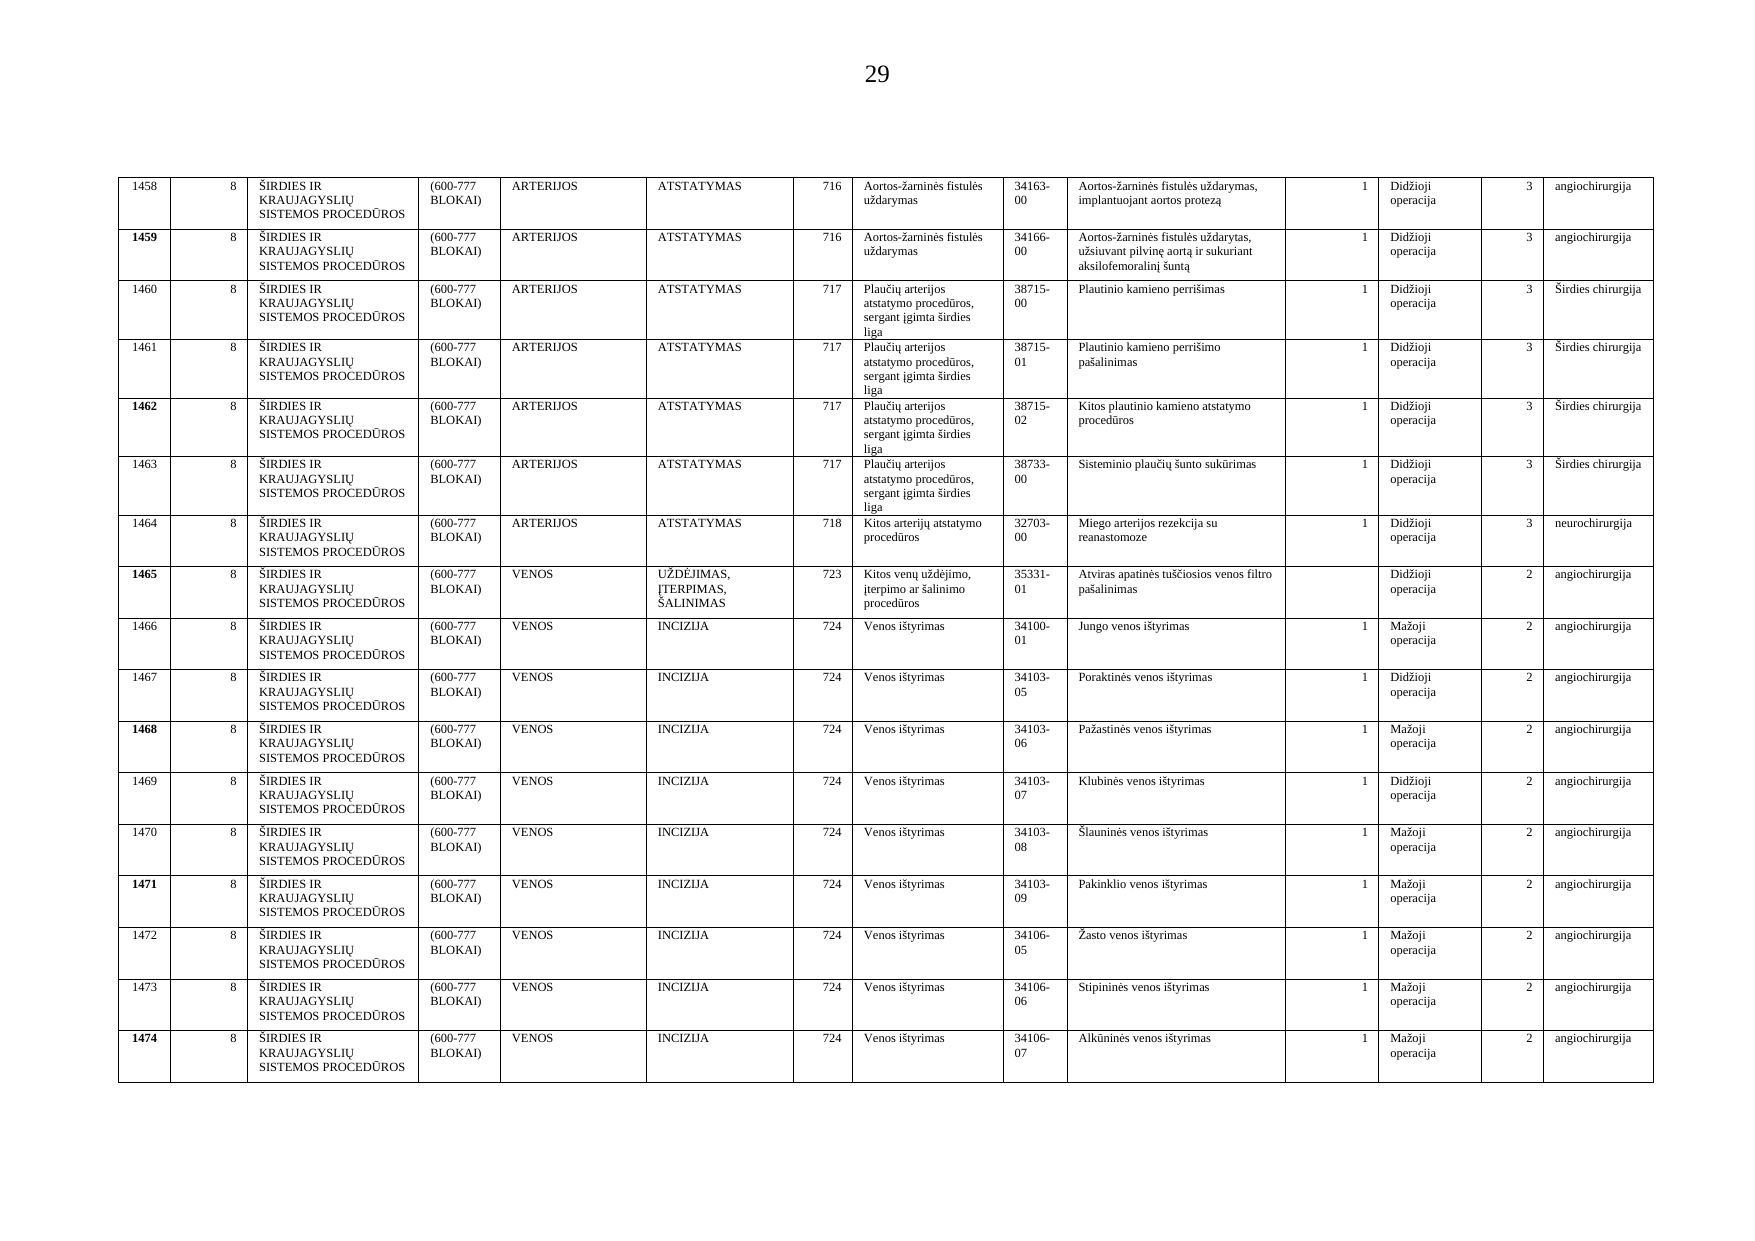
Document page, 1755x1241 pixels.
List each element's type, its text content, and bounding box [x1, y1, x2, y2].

table_cell VENOS [501, 928, 646, 978]
table_cell 1 [1286, 928, 1378, 978]
table_cell 1 [1286, 876, 1378, 927]
table_cell (600-777 BLOKAI) [419, 516, 500, 566]
table_cell (600-777 BLOKAI) [419, 670, 500, 721]
table_cell 1467 [119, 670, 170, 721]
table_cell (600-777 BLOKAI) [419, 281, 500, 339]
table_cell 717 [794, 399, 852, 456]
table_cell 1473 [119, 980, 170, 1030]
table_cell ŠIRDIES IR KRAUJAGYSLIŲ SISTEMOS PROCEDŪROS [248, 670, 418, 721]
table_cell INCIZIJA [647, 773, 793, 824]
table_cell 34106-07 [1004, 1031, 1067, 1082]
table_cell ŠIRDIES IR KRAUJAGYSLIŲ SISTEMOS PROCEDŪROS [248, 619, 418, 669]
table_cell Venos ištyrimas [853, 980, 1003, 1030]
table_cell (600-777 BLOKAI) [419, 178, 500, 229]
table_cell 724 [794, 825, 852, 875]
table_cell 724 [794, 1031, 852, 1082]
table_cell Kitos arterijų atstatymo procedūros [853, 516, 1003, 566]
table_cell Venos ištyrimas [853, 876, 1003, 927]
table_cell 8 [171, 399, 247, 456]
table_cell 1474 [119, 1031, 170, 1082]
table_cell 38733-00 [1004, 457, 1067, 514]
table_cell 716 [794, 230, 852, 280]
table_cell 2 [1482, 619, 1543, 669]
table_cell [1286, 567, 1378, 618]
table_cell 8 [171, 773, 247, 824]
table_cell (600-777 BLOKAI) [419, 825, 500, 875]
table_cell 1 [1286, 619, 1378, 669]
table_cell Plautinio kamieno perrišimas [1068, 281, 1285, 339]
table_cell ŠIRDIES IR KRAUJAGYSLIŲ SISTEMOS PROCEDŪROS [248, 281, 418, 339]
table_cell Kitos venų uždėjimo, įterpimo ar šalinimo procedūros [853, 567, 1003, 618]
table_cell 1 [1286, 281, 1378, 339]
table_cell Aortos-žarninės fistulės uždarymas [853, 178, 1003, 229]
table_cell 1472 [119, 928, 170, 978]
table_cell Mažoji operacija [1379, 876, 1481, 927]
table_cell 3 [1482, 281, 1543, 339]
table_cell 34166-00 [1004, 230, 1067, 280]
table_cell Poraktinės venos ištyrimas [1068, 670, 1285, 721]
table_cell ŠIRDIES IR KRAUJAGYSLIŲ SISTEMOS PROCEDŪROS [248, 399, 418, 456]
table_cell 1 [1286, 722, 1378, 772]
table_cell 1 [1286, 825, 1378, 875]
table_cell ŠIRDIES IR KRAUJAGYSLIŲ SISTEMOS PROCEDŪROS [248, 230, 418, 280]
table_cell Aortos-žarninės fistulės uždarymas, implantuojant aortos protezą [1068, 178, 1285, 229]
table_cell 2 [1482, 670, 1543, 721]
table_cell 34103-09 [1004, 876, 1067, 927]
table_cell 8 [171, 567, 247, 618]
table_cell 724 [794, 722, 852, 772]
table_cell ARTERIJOS [501, 457, 646, 514]
table_cell 3 [1482, 340, 1543, 397]
table_cell (600-777 BLOKAI) [419, 1031, 500, 1082]
table_cell Didžioji operacija [1379, 230, 1481, 280]
table_cell 1458 [119, 178, 170, 229]
table_cell Didžioji operacija [1379, 773, 1481, 824]
table_cell Mažoji operacija [1379, 619, 1481, 669]
table_cell 717 [794, 457, 852, 514]
table_cell VENOS [501, 670, 646, 721]
table_cell Klubinės venos ištyrimas [1068, 773, 1285, 824]
table_cell 1 [1286, 773, 1378, 824]
table_cell 3 [1482, 516, 1543, 566]
table_cell 2 [1482, 722, 1543, 772]
table_cell angiochirurgija [1544, 567, 1653, 618]
table_cell Kitos plautinio kamieno atstatymo procedūros [1068, 399, 1285, 456]
table_cell ATSTATYMAS [647, 230, 793, 280]
table_cell ŠIRDIES IR KRAUJAGYSLIŲ SISTEMOS PROCEDŪROS [248, 722, 418, 772]
table_cell INCIZIJA [647, 928, 793, 978]
table_cell Didžioji operacija [1379, 516, 1481, 566]
table_cell Stipininės venos ištyrimas [1068, 980, 1285, 1030]
table_cell 8 [171, 281, 247, 339]
table_cell 1 [1286, 230, 1378, 280]
table_cell 2 [1482, 773, 1543, 824]
table_cell 1 [1286, 670, 1378, 721]
table_cell 2 [1482, 876, 1543, 927]
table_cell Mažoji operacija [1379, 928, 1481, 978]
table_cell Atviras apatinės tuščiosios venos filtro pašalinimas [1068, 567, 1285, 618]
table_cell Venos ištyrimas [853, 722, 1003, 772]
table_cell Didžioji operacija [1379, 567, 1481, 618]
table_cell (600-777 BLOKAI) [419, 567, 500, 618]
table_cell (600-777 BLOKAI) [419, 619, 500, 669]
table_cell 1459 [119, 230, 170, 280]
table_cell ATSTATYMAS [647, 399, 793, 456]
table_cell (600-777 BLOKAI) [419, 457, 500, 514]
table_cell 8 [171, 230, 247, 280]
table_cell ARTERIJOS [501, 516, 646, 566]
table_cell ŠIRDIES IR KRAUJAGYSLIŲ SISTEMOS PROCEDŪROS [248, 340, 418, 397]
table_cell 8 [171, 876, 247, 927]
table_cell 1 [1286, 457, 1378, 514]
table_cell 718 [794, 516, 852, 566]
table_cell (600-777 BLOKAI) [419, 773, 500, 824]
table_cell INCIZIJA [647, 825, 793, 875]
table_cell Šlauninės venos ištyrimas [1068, 825, 1285, 875]
table_cell angiochirurgija [1544, 230, 1653, 280]
table_cell Jungo venos ištyrimas [1068, 619, 1285, 669]
table_cell Širdies chirurgija [1544, 399, 1653, 456]
table_cell VENOS [501, 980, 646, 1030]
table_cell Plaučių arterijos atstatymo procedūros, sergant įgimta širdies liga [853, 457, 1003, 514]
table_cell 34103-08 [1004, 825, 1067, 875]
table_cell Pakinklio venos ištyrimas [1068, 876, 1285, 927]
table_cell Mažoji operacija [1379, 980, 1481, 1030]
table_cell Venos ištyrimas [853, 825, 1003, 875]
table_cell angiochirurgija [1544, 178, 1653, 229]
table_cell ŠIRDIES IR KRAUJAGYSLIŲ SISTEMOS PROCEDŪROS [248, 773, 418, 824]
table_cell 1468 [119, 722, 170, 772]
table_cell 1466 [119, 619, 170, 669]
table_cell 1471 [119, 876, 170, 927]
table_cell Venos ištyrimas [853, 928, 1003, 978]
table_cell 3 [1482, 230, 1543, 280]
table_cell VENOS [501, 722, 646, 772]
table_cell 717 [794, 281, 852, 339]
table_cell angiochirurgija [1544, 1031, 1653, 1082]
table_cell (600-777 BLOKAI) [419, 399, 500, 456]
table_cell 8 [171, 722, 247, 772]
table_cell 2 [1482, 928, 1543, 978]
table_cell Didžioji operacija [1379, 670, 1481, 721]
table_cell 32703-00 [1004, 516, 1067, 566]
table_cell ARTERIJOS [501, 340, 646, 397]
table_cell ŠIRDIES IR KRAUJAGYSLIŲ SISTEMOS PROCEDŪROS [248, 178, 418, 229]
table_cell Mažoji operacija [1379, 722, 1481, 772]
table_cell ŠIRDIES IR KRAUJAGYSLIŲ SISTEMOS PROCEDŪROS [248, 876, 418, 927]
table_cell Pažastinės venos ištyrimas [1068, 722, 1285, 772]
table_cell ŠIRDIES IR KRAUJAGYSLIŲ SISTEMOS PROCEDŪROS [248, 1031, 418, 1082]
table_cell 38715-01 [1004, 340, 1067, 397]
table_cell 2 [1482, 980, 1543, 1030]
table_cell 724 [794, 928, 852, 978]
table_cell angiochirurgija [1544, 825, 1653, 875]
table_cell ATSTATYMAS [647, 516, 793, 566]
table_cell 34163-00 [1004, 178, 1067, 229]
table_cell Širdies chirurgija [1544, 340, 1653, 397]
table_cell 8 [171, 178, 247, 229]
table_cell angiochirurgija [1544, 928, 1653, 978]
table_cell ŠIRDIES IR KRAUJAGYSLIŲ SISTEMOS PROCEDŪROS [248, 928, 418, 978]
table_cell 3 [1482, 399, 1543, 456]
table_cell 724 [794, 619, 852, 669]
table_cell angiochirurgija [1544, 773, 1653, 824]
table_cell 716 [794, 178, 852, 229]
table_cell ARTERIJOS [501, 281, 646, 339]
table_cell 1 [1286, 399, 1378, 456]
table_cell Didžioji operacija [1379, 340, 1481, 397]
table_cell angiochirurgija [1544, 876, 1653, 927]
table_cell 8 [171, 670, 247, 721]
table_cell 8 [171, 825, 247, 875]
table_cell INCIZIJA [647, 670, 793, 721]
table_cell Venos ištyrimas [853, 1031, 1003, 1082]
table_cell 1461 [119, 340, 170, 397]
table_cell VENOS [501, 567, 646, 618]
table_cell 1 [1286, 178, 1378, 229]
table_cell VENOS [501, 773, 646, 824]
table_cell 38715-02 [1004, 399, 1067, 456]
table_cell Širdies chirurgija [1544, 281, 1653, 339]
table_cell ARTERIJOS [501, 178, 646, 229]
table_cell Plaučių arterijos atstatymo procedūros, sergant įgimta širdies liga [853, 281, 1003, 339]
table_cell 724 [794, 670, 852, 721]
table_cell (600-777 BLOKAI) [419, 980, 500, 1030]
table_cell (600-777 BLOKAI) [419, 230, 500, 280]
table_cell ŠIRDIES IR KRAUJAGYSLIŲ SISTEMOS PROCEDŪROS [248, 567, 418, 618]
table_cell 2 [1482, 1031, 1543, 1082]
table_cell 34103-05 [1004, 670, 1067, 721]
table_cell VENOS [501, 619, 646, 669]
table_cell angiochirurgija [1544, 980, 1653, 1030]
table_cell INCIZIJA [647, 980, 793, 1030]
table_cell ŠIRDIES IR KRAUJAGYSLIŲ SISTEMOS PROCEDŪROS [248, 980, 418, 1030]
table_cell ARTERIJOS [501, 399, 646, 456]
table_cell Plaučių arterijos atstatymo procedūros, sergant įgimta širdies liga [853, 399, 1003, 456]
table_cell Širdies chirurgija [1544, 457, 1653, 514]
table_cell VENOS [501, 825, 646, 875]
table_cell 1 [1286, 1031, 1378, 1082]
table_cell 1464 [119, 516, 170, 566]
table_cell 2 [1482, 825, 1543, 875]
table_cell 1462 [119, 399, 170, 456]
table_cell Mažoji operacija [1379, 1031, 1481, 1082]
table_cell angiochirurgija [1544, 722, 1653, 772]
table_cell INCIZIJA [647, 876, 793, 927]
table_cell ATSTATYMAS [647, 281, 793, 339]
table_cell ARTERIJOS [501, 230, 646, 280]
table_cell Venos ištyrimas [853, 670, 1003, 721]
table_cell 1465 [119, 567, 170, 618]
table_cell 1470 [119, 825, 170, 875]
table_cell 8 [171, 516, 247, 566]
table_cell ATSTATYMAS [647, 340, 793, 397]
table_cell ŠIRDIES IR KRAUJAGYSLIŲ SISTEMOS PROCEDŪROS [248, 825, 418, 875]
table_cell 724 [794, 876, 852, 927]
table_cell angiochirurgija [1544, 670, 1653, 721]
table_cell INCIZIJA [647, 619, 793, 669]
table_cell Miego arterijos rezekcija su reanastomoze [1068, 516, 1285, 566]
table_cell 8 [171, 457, 247, 514]
table_cell Venos ištyrimas [853, 773, 1003, 824]
table_cell 1460 [119, 281, 170, 339]
table_cell 724 [794, 773, 852, 824]
table_cell 34106-06 [1004, 980, 1067, 1030]
table_cell 34103-07 [1004, 773, 1067, 824]
table_cell UŽDĖJIMAS, ĮTERPIMAS, ŠALINIMAS [647, 567, 793, 618]
table_cell 2 [1482, 567, 1543, 618]
table_cell Didžioji operacija [1379, 457, 1481, 514]
table_cell 1463 [119, 457, 170, 514]
table_cell 8 [171, 928, 247, 978]
table_cell Mažoji operacija [1379, 825, 1481, 875]
table_cell Didžioji operacija [1379, 281, 1481, 339]
table_cell ŠIRDIES IR KRAUJAGYSLIŲ SISTEMOS PROCEDŪROS [248, 516, 418, 566]
table_cell 34100-01 [1004, 619, 1067, 669]
table_cell 1 [1286, 340, 1378, 397]
table_cell 8 [171, 1031, 247, 1082]
table_cell 724 [794, 980, 852, 1030]
table_cell VENOS [501, 1031, 646, 1082]
table_cell 1469 [119, 773, 170, 824]
table_cell Didžioji operacija [1379, 399, 1481, 456]
table_cell (600-777 BLOKAI) [419, 928, 500, 978]
table_cell INCIZIJA [647, 1031, 793, 1082]
table_cell 8 [171, 619, 247, 669]
table_cell (600-777 BLOKAI) [419, 722, 500, 772]
table_cell Venos ištyrimas [853, 619, 1003, 669]
table_cell ATSTATYMAS [647, 178, 793, 229]
table_cell Aortos-žarninės fistulės uždarytas, užsiuvant pilvinę aortą ir sukuriant aksilofemoralinį šuntą [1068, 230, 1285, 280]
table_cell ŠIRDIES IR KRAUJAGYSLIŲ SISTEMOS PROCEDŪROS [248, 457, 418, 514]
table_cell VENOS [501, 876, 646, 927]
table_cell 8 [171, 980, 247, 1030]
table_cell 1 [1286, 980, 1378, 1030]
table_cell Plautinio kamieno perrišimo pašalinimas [1068, 340, 1285, 397]
table_cell 34106-05 [1004, 928, 1067, 978]
table_cell INCIZIJA [647, 722, 793, 772]
table_cell ATSTATYMAS [647, 457, 793, 514]
table_cell 1 [1286, 516, 1378, 566]
table_cell Plaučių arterijos atstatymo procedūros, sergant įgimta širdies liga [853, 340, 1003, 397]
table_cell Alkūninės venos ištyrimas [1068, 1031, 1285, 1082]
table_cell Didžioji operacija [1379, 178, 1481, 229]
table_cell 723 [794, 567, 852, 618]
table_cell 35331-01 [1004, 567, 1067, 618]
table_cell Žasto venos ištyrimas [1068, 928, 1285, 978]
table_cell 3 [1482, 457, 1543, 514]
table_cell 8 [171, 340, 247, 397]
table_cell Aortos-žarninės fistulės uždarymas [853, 230, 1003, 280]
table_cell (600-777 BLOKAI) [419, 876, 500, 927]
table_cell angiochirurgija [1544, 619, 1653, 669]
table_cell 38715-00 [1004, 281, 1067, 339]
table_cell 717 [794, 340, 852, 397]
table_cell 3 [1482, 178, 1543, 229]
table_cell Sisteminio plaučių šunto sukūrimas [1068, 457, 1285, 514]
table_cell neurochirurgija [1544, 516, 1653, 566]
table_cell 34103-06 [1004, 722, 1067, 772]
table_cell (600-777 BLOKAI) [419, 340, 500, 397]
